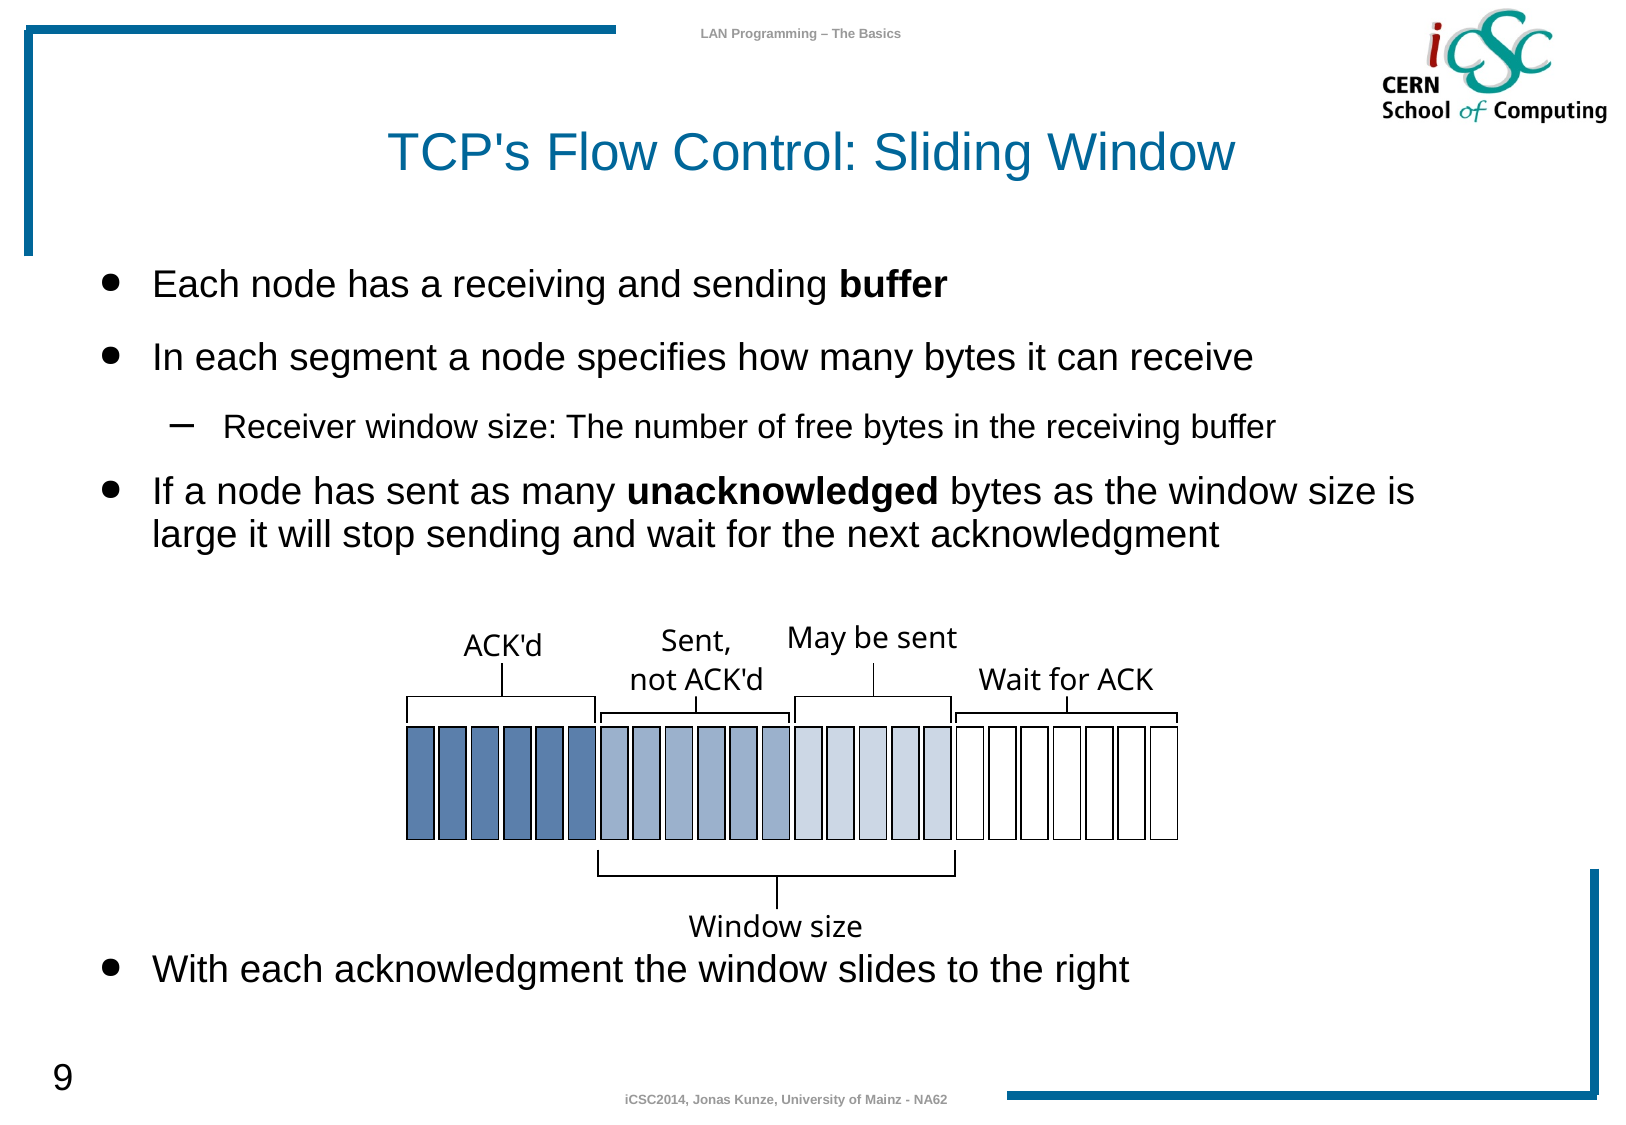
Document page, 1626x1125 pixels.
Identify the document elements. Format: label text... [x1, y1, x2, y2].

list Each node has a receiving and sending buffer In each segment a node specifies how many bytes it can receive Receiver window size: The number of free bytes in the receiving buffer If a node has sent as many unacknowledged bytes as the window size is large it will stop sending and wait for the next acknowledgment With each acknowledgment the window slides to the right [81, 263, 1512, 1051]
picture [1381, 8, 1608, 125]
title TCP's Flow Control: Sliding Window [81, 44, 1544, 233]
picture [405, 594, 1180, 943]
